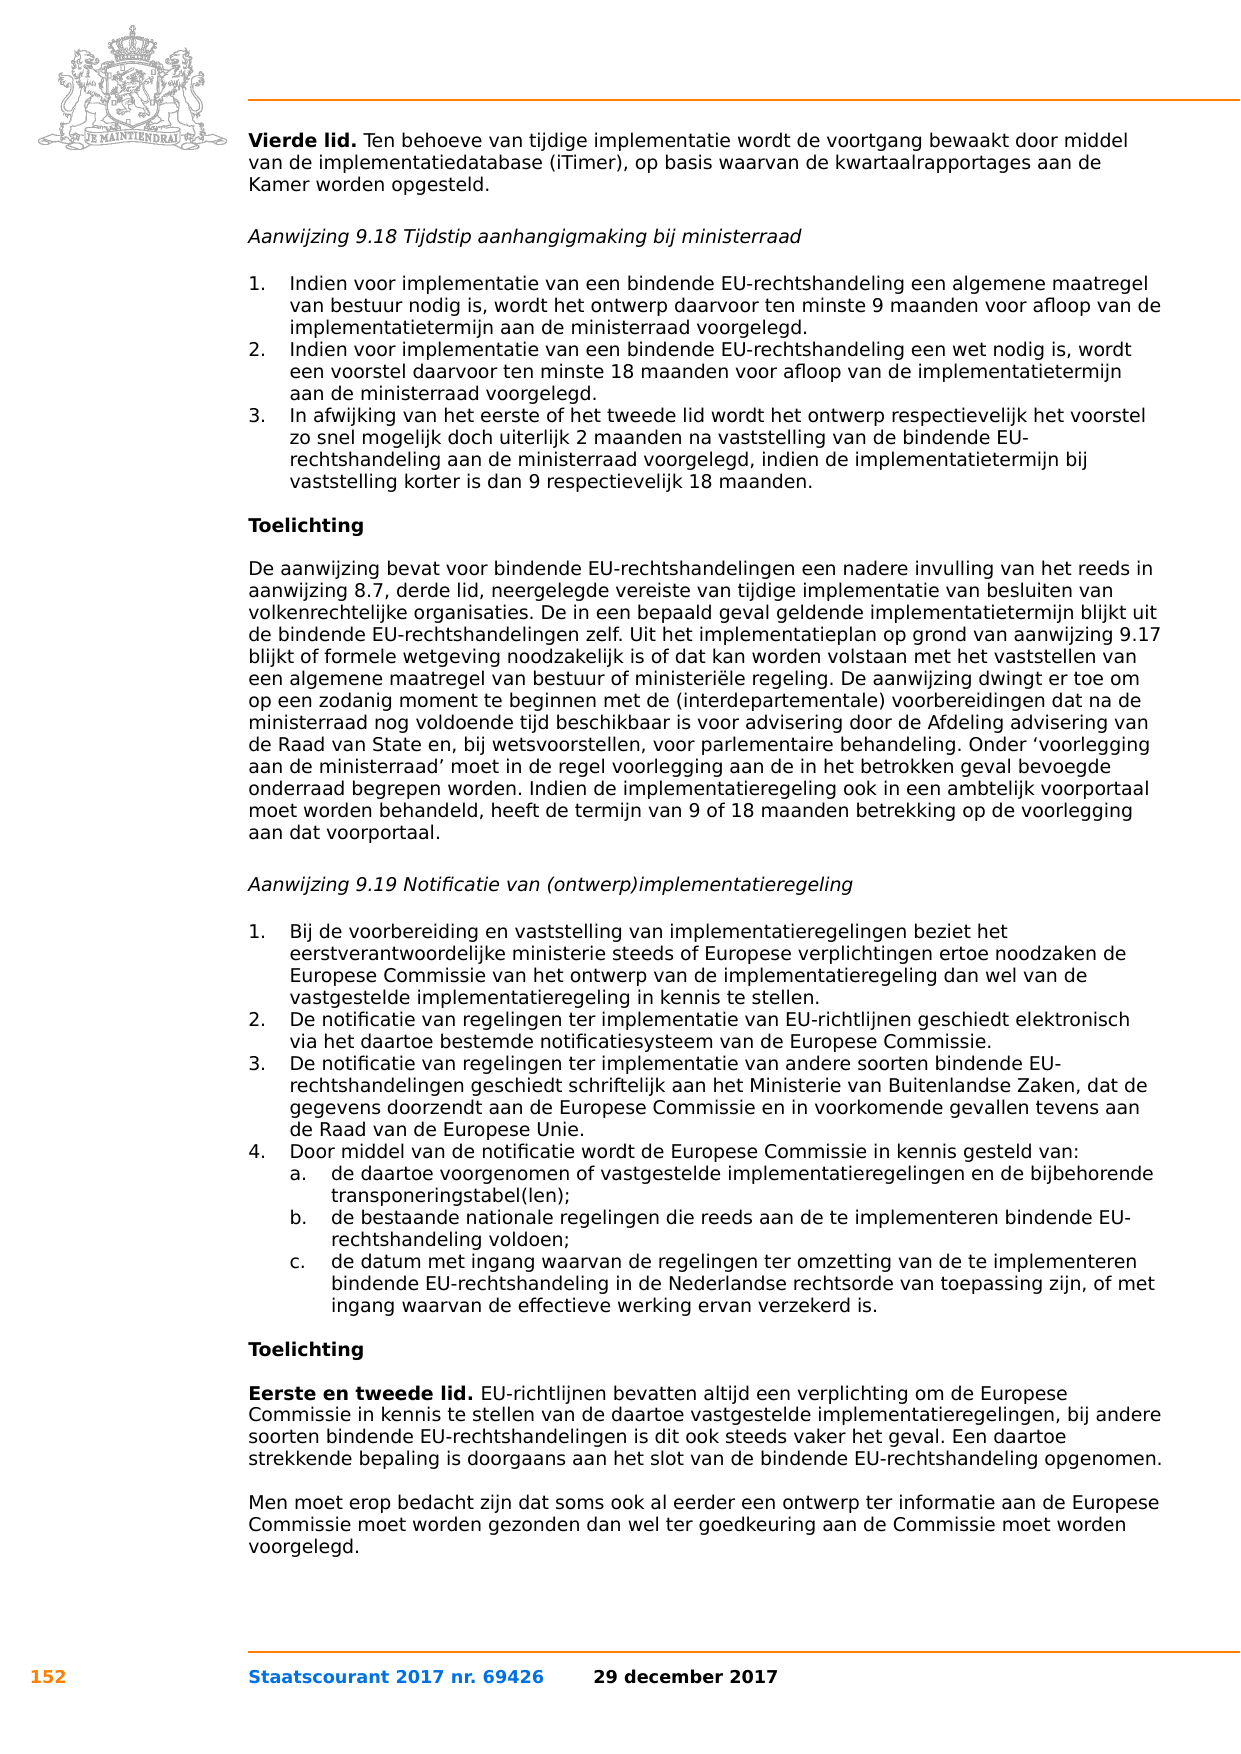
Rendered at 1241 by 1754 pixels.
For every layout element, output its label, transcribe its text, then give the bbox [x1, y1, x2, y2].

text Vierde lid. Ten behoeve van tijdige implementatie wordt de voortgang bewaakt door middel van de implementatiedatabase (iTimer), op basis waarvan de kwartaalrapportages aan de Kamer worden opgesteld. [248, 130, 1163, 196]
text 2. De notificatie van regelingen ter implementatie van EU-richtlijnen geschiedt elektronisch via het daartoe bestemde notificatiesysteem van de Europese Commissie. [248, 1009, 1163, 1053]
text Men moet erop bedacht zijn dat soms ook al eerder een ontwerp ter informatie aan de Europese Commissie moet worden gezonden dan wel ter goedkeuring aan de Commissie moet worden voorgelegd. [248, 1492, 1163, 1558]
picture [38, 25, 227, 150]
subtitle Toelichting [248, 1338, 1163, 1361]
text 1. Indien voor implementatie van een bindende EU-rechtshandeling een algemene maatregel van bestuur nodig is, wordt het ontwerp daarvoor ten minste 9 maanden voor afloop van de implementatietermijn aan de ministerraad voorgelegd. [248, 273, 1163, 339]
subtitle Toelichting [248, 514, 1163, 536]
subtitle Aanwijzing 9.18 Tijdstip aanhangigmaking bij ministerraad [248, 226, 1163, 248]
subtitle Aanwijzing 9.19 Notificatie van (ontwerp)implementatieregeling [248, 874, 1163, 896]
text 3. In afwijking van het eerste of het tweede lid wordt het ontwerp respectievelijk het voorstel zo snel mogelijk doch uiterlijk 2 maanden na vaststelling van de bindende EU-rechtshandeling aan de ministerraad voorgelegd, indien de implementatietermijn bij vaststelling korter is dan 9 respectievelijk 18 maanden. [248, 405, 1163, 493]
text c. de datum met ingang waarvan de regelingen ter omzetting van de te implementeren bindende EU-rechtshandeling in de Nederlandse rechtsorde van toepassing zijn, of met ingang waarvan de effectieve werking ervan verzekerd is. [289, 1251, 1163, 1317]
text b. de bestaande nationale regelingen die reeds aan de te implementeren bindende EU-rechtshandeling voldoen; [289, 1207, 1163, 1251]
text 3. De notificatie van regelingen ter implementatie van andere soorten bindende EU-rechtshandelingen geschiedt schriftelijk aan het Ministerie van Buitenlandse Zaken, dat de gegevens doorzendt aan de Europese Commissie en in voorkomende gevallen tevens aan de Raad van de Europese Unie. [248, 1053, 1163, 1141]
text 4. Door middel van de notificatie wordt de Europese Commissie in kennis gesteld van: [248, 1141, 1163, 1163]
text 2. Indien voor implementatie van een bindende EU-rechtshandeling een wet nodig is, wordt een voorstel daarvoor ten minste 18 maanden voor afloop van de implementatietermijn aan de ministerraad voorgelegd. [248, 339, 1163, 405]
text Eerste en tweede lid. EU-richtlijnen bevatten altijd een verplichting om de Europese Commissie in kennis te stellen van de daartoe vastgestelde implementatieregelingen, bij andere soorten bindende EU-rechtshandelingen is dit ook steeds vaker het geval. Een daartoe strekkende bepaling is doorgaans aan het slot van de bindende EU-rechtshandeling opgenomen. [248, 1382, 1163, 1470]
text 1. Bij de voorbereiding en vaststelling van implementatieregelingen beziet het eerstverantwoordelijke ministerie steeds of Europese verplichtingen ertoe noodzaken de Europese Commissie van het ontwerp van de implementatieregeling dan wel van de vastgestelde implementatieregeling in kennis te stellen. [248, 921, 1163, 1009]
text a. de daartoe voorgenomen of vastgestelde implementatieregelingen en de bijbehorende transponeringstabel(len); [289, 1163, 1163, 1207]
text De aanwijzing bevat voor bindende EU-rechtshandelingen een nadere invulling van het reeds in aanwijzing 8.7, derde lid, neergelegde vereiste van tijdige implementatie van besluiten van volkenrechtelijke organisaties. De in een bepaald geval geldende implementatietermijn blijkt uit de bindende EU-rechtshandelingen zelf. Uit het implementatieplan op grond van aanwijzing 9.17 blijkt of formele wetgeving noodzakelijk is of dat kan worden volstaan met het vaststellen van een algemene maatregel van bestuur of ministeriële regeling. De aanwijzing dwingt er toe om op een zodanig moment te beginnen met de (interdepartementale) voorbereidingen dat na de ministerraad nog voldoende tijd beschikbaar is voor advisering door de Afdeling advisering van de Raad van State en, bij wetsvoorstellen, voor parlementaire behandeling. Onder ‘voorlegging aan de ministerraad’ moet in de regel voorlegging aan de in het betrokken geval bevoegde onderraad begrepen worden. Indien de implementatieregeling ook in een ambtelijk voorportaal moet worden behandeld, heeft de termijn van 9 of 18 maanden betrekking op de voorlegging aan dat voorportaal. [248, 558, 1163, 844]
